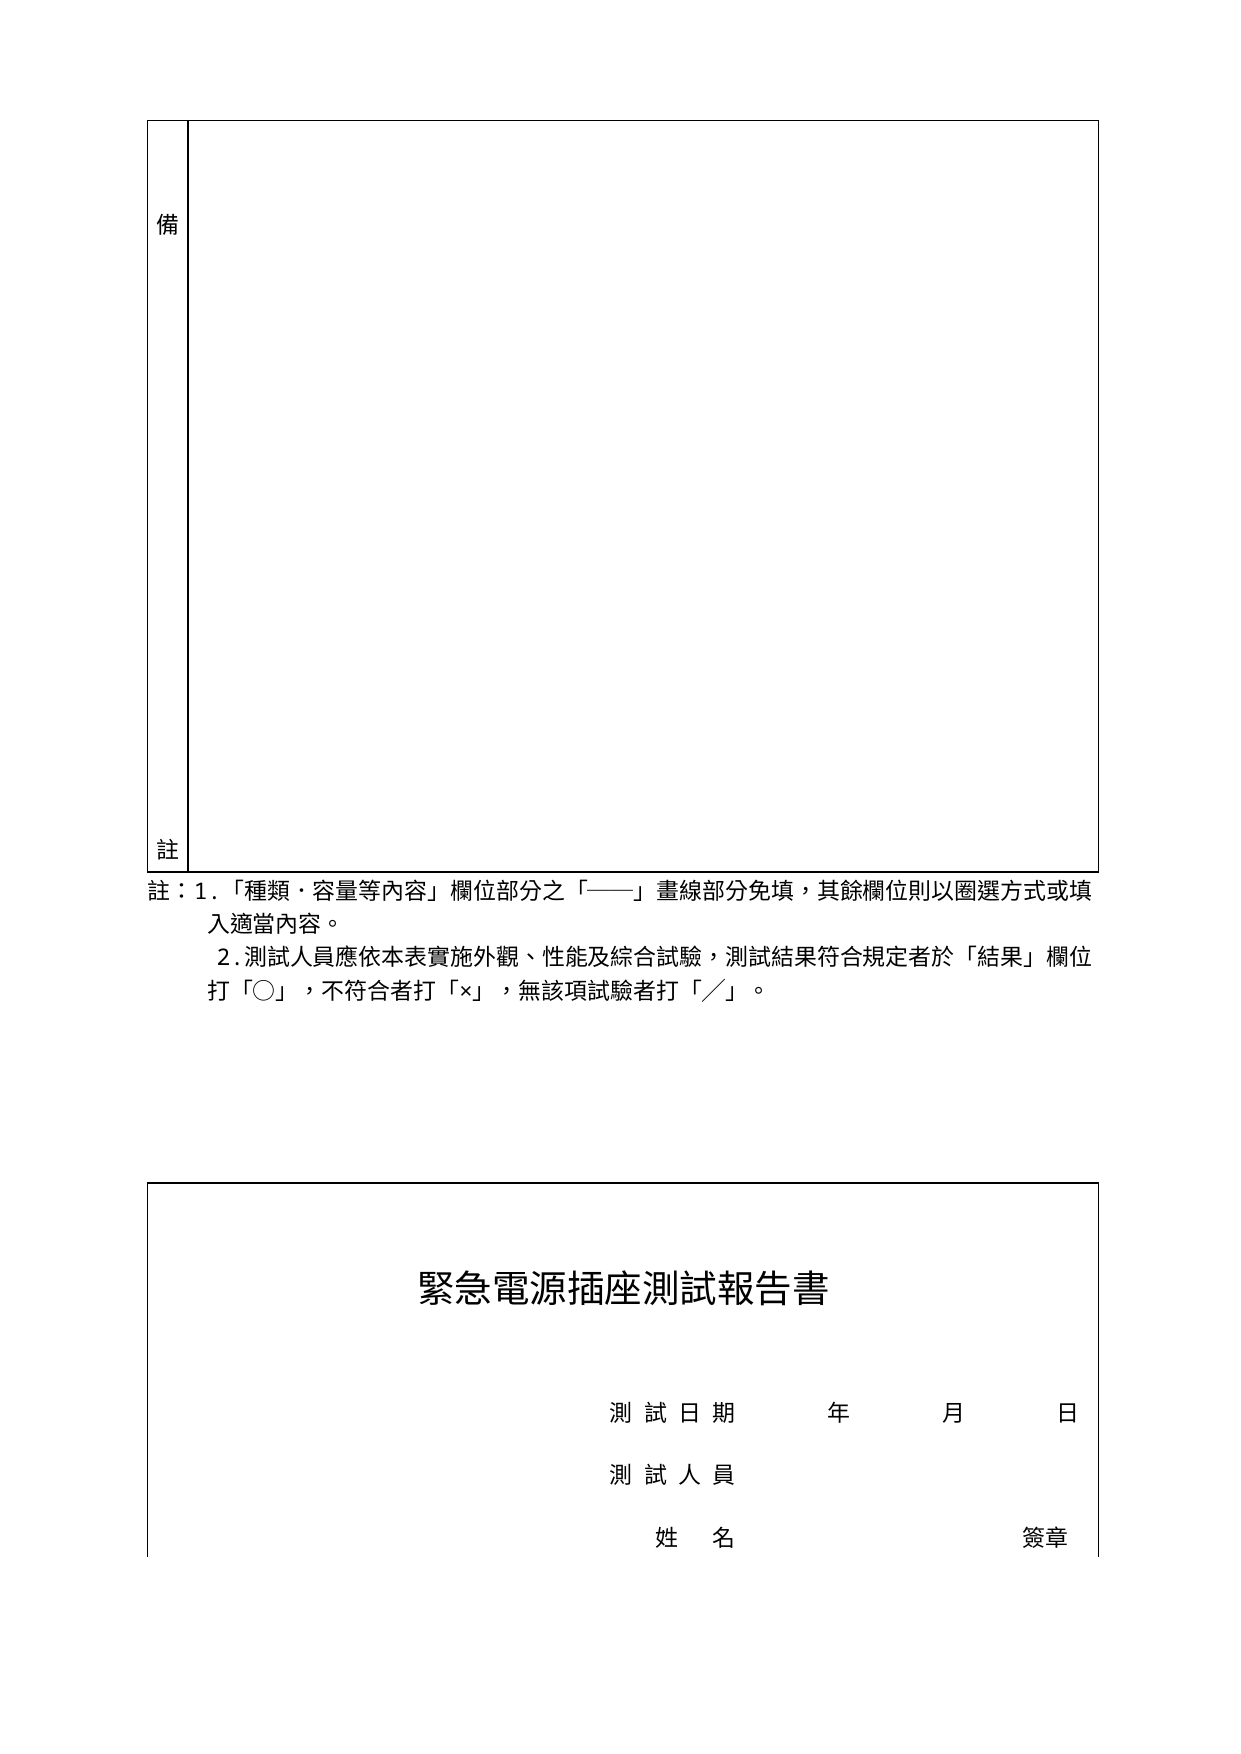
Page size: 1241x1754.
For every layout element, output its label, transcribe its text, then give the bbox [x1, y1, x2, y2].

text 註：1.「種類．容量等內容」欄位部分之「──」畫線部分免填，其餘欄位則以圈選方式或填入適當內容。 [148, 873, 1092, 939]
table_cell [663, 121, 699, 871]
table_cell [699, 121, 736, 871]
table_cell [772, 121, 808, 871]
table_cell [989, 121, 1026, 871]
table_cell [189, 121, 313, 871]
table_cell [844, 121, 881, 871]
table_cell [881, 121, 917, 871]
table_cell [148, 1495, 601, 1557]
table_header 緊急電源插座測試報告書 [148, 1184, 1098, 1320]
text 2.測試人員應依本表實施外觀、性能及綜合試驗，測試結果符合規定者於「結果」欄位打「○」，不符合者打「×」，無該項試驗者打「╱」。 [148, 939, 1092, 1006]
table_cell 測 試 日 期 年 月 日 [601, 1320, 1098, 1432]
table_cell [148, 1432, 601, 1495]
table_cell 測 試 人 員 [601, 1432, 1098, 1495]
table_cell [917, 121, 953, 871]
table_cell 姓 名 簽章 [601, 1495, 1098, 1557]
table_cell 備 註 [148, 121, 187, 871]
table_cell [1026, 121, 1098, 871]
table_cell [953, 121, 989, 871]
table_cell [313, 121, 663, 871]
table_cell [148, 1320, 601, 1432]
table_cell [808, 121, 844, 871]
table_cell [736, 121, 772, 871]
